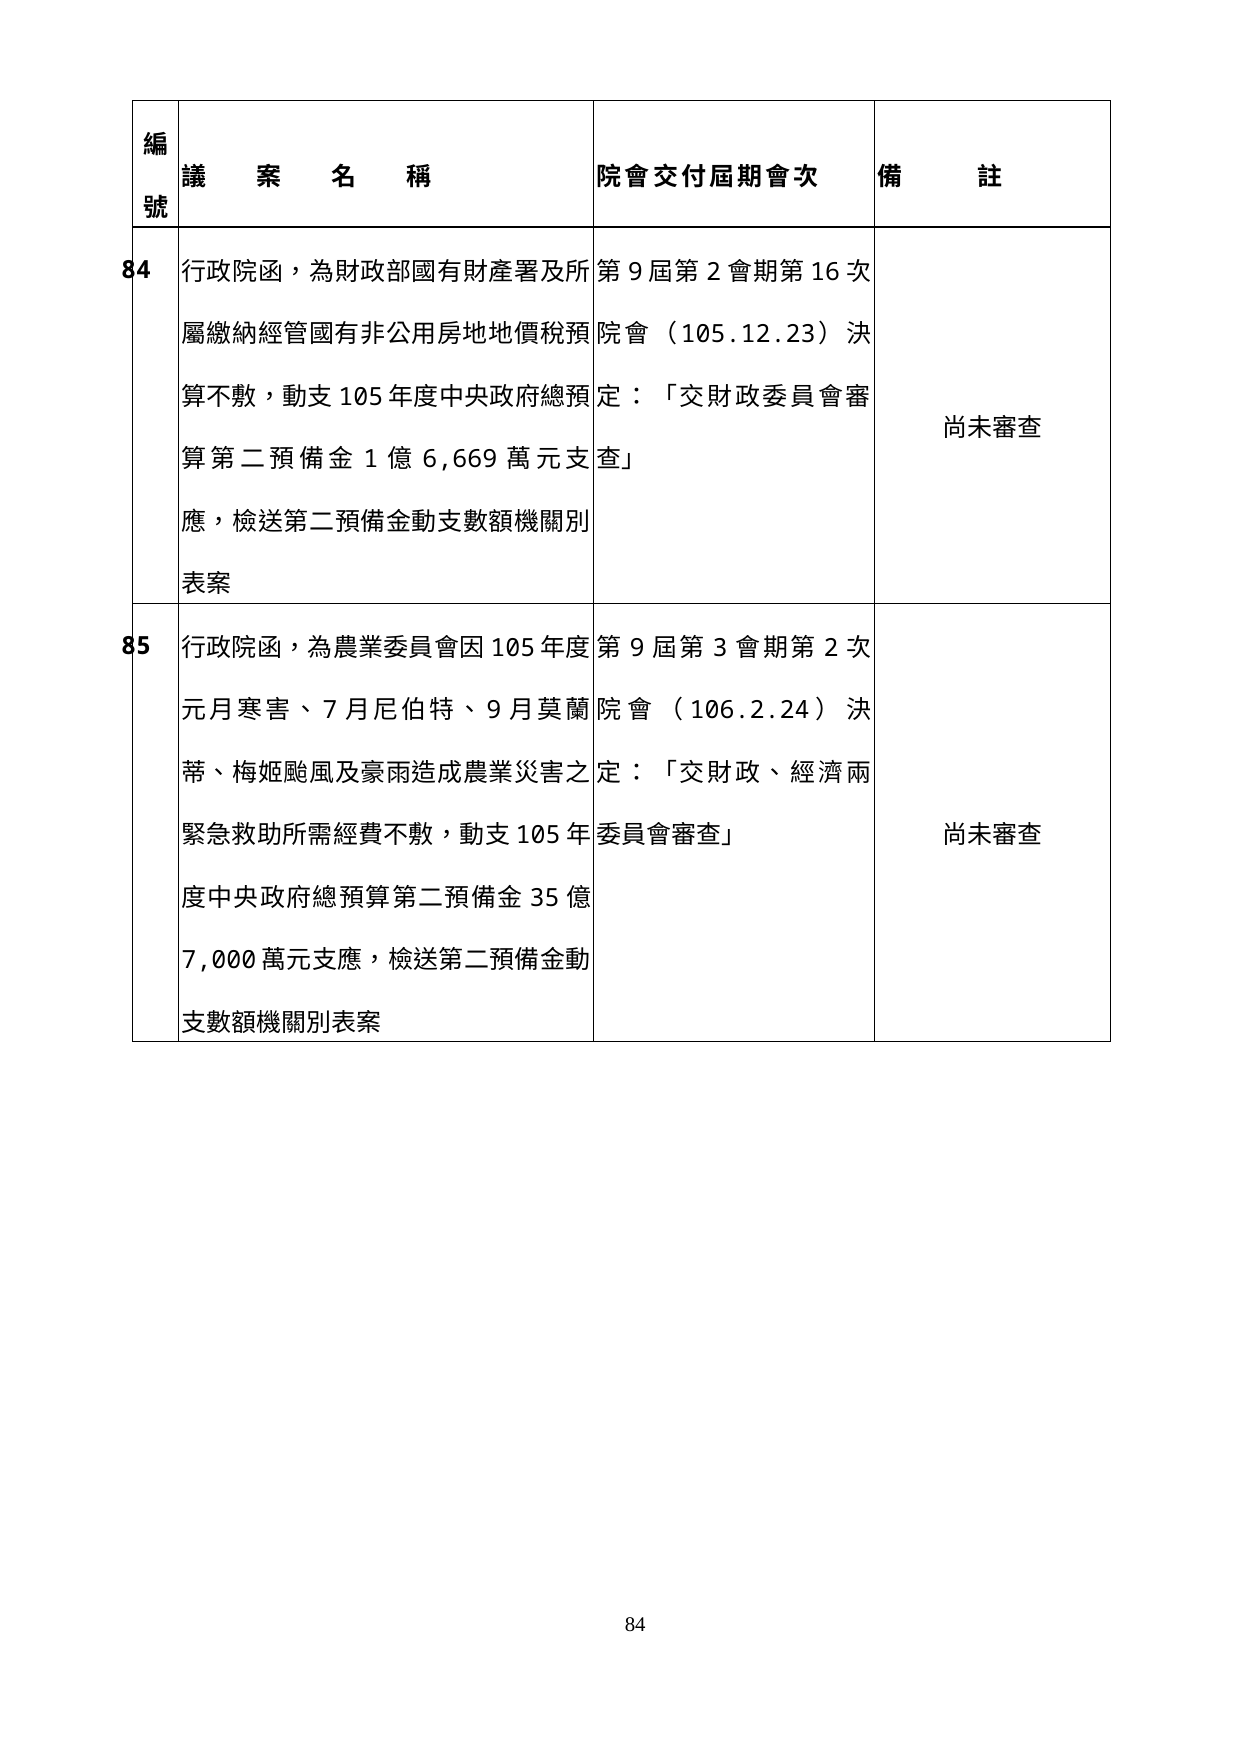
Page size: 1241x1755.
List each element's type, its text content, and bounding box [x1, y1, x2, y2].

table_header 議 案 名 稱 [179, 101, 593, 226]
table_cell 第9屆第3會期第2次院會（106.2.24）決定：「交財政、經濟兩委員會審查」 [594, 604, 874, 1041]
table_cell 行政院函，為農業委員會因105年度元月寒害、7月尼伯特、9月莫蘭蒂、梅姬颱風及豪雨造成農業災害之緊急救助所需經費不敷，動支105年度中央政府總預算第二預備金35億7,000萬元支應，檢送第二預備金動支數額機關別表案 [179, 604, 593, 1041]
table_cell [133, 228, 178, 602]
table_cell 第9屆第2會期第16次院會（105.12.23）決定：「交財政委員會審查」 [594, 228, 874, 602]
table_header 備 註 [875, 101, 1110, 226]
table_header 院會交付屆期會次 [594, 101, 874, 226]
table_header 編號 [133, 101, 178, 226]
table_cell [133, 604, 178, 1041]
table_cell 行政院函，為財政部國有財產署及所屬繳納經管國有非公用房地地價稅預算不敷，動支105年度中央政府總預算第二預備金1億6,669萬元支應，檢送第二預備金動支數額機關別表案 [179, 228, 593, 602]
table_cell 尚未審查 [875, 604, 1110, 1041]
table_cell 尚未審查 [875, 228, 1110, 602]
